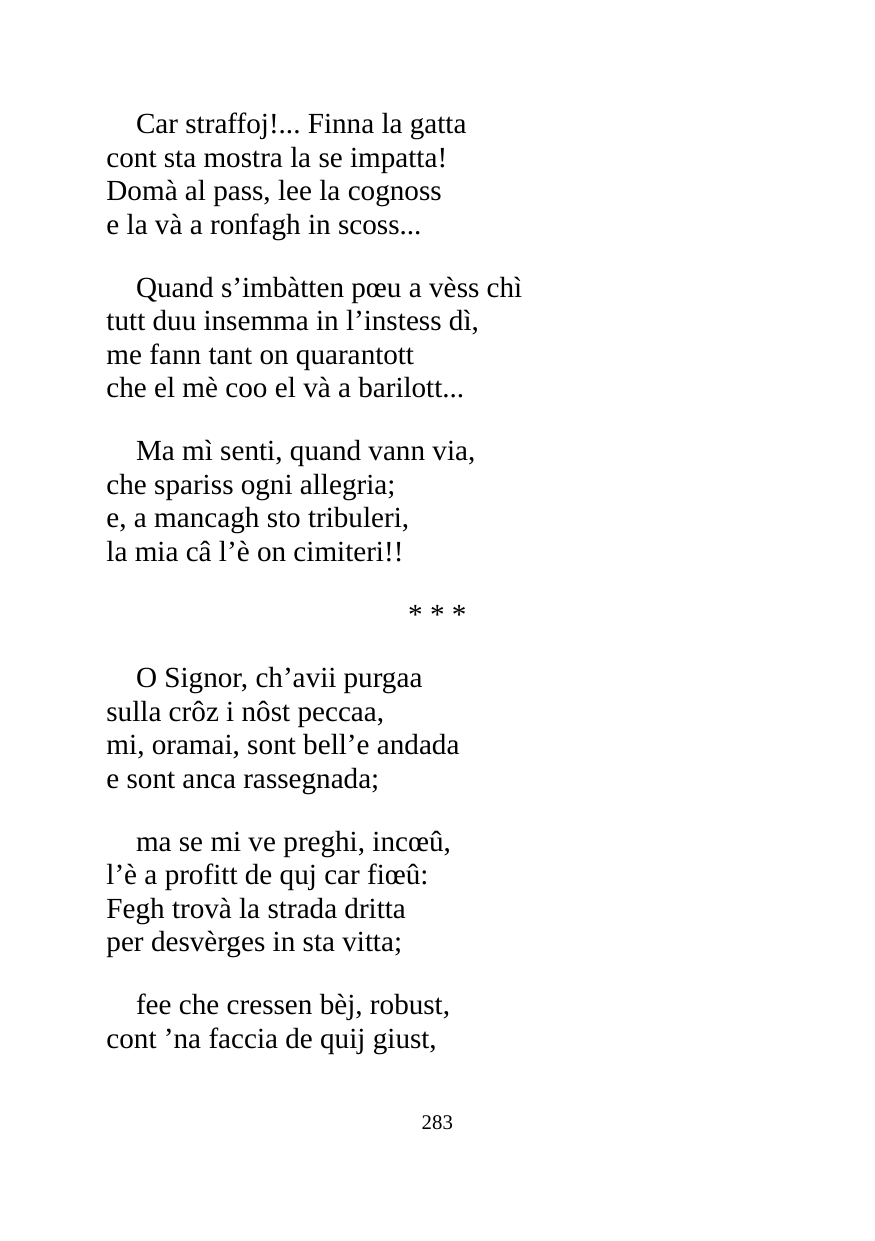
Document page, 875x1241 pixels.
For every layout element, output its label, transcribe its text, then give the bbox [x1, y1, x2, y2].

text O Signor, ch’avii purgaa sulla crôz i nôst peccaa, mi, oramai, sont bell’e andada e sont anca rassegnada; [106, 660, 768, 794]
text Ma mì senti, quand vann via, che spariss ogni allegria; e, a mancagh sto tribuleri, la mia câ l’è on cimiteri!! [106, 433, 768, 568]
text fee che cressen bèj, robust, cont ’na faccia de quij giust, [106, 987, 768, 1054]
text Quand s’imbàtten pœu a vèss chì tutt duu insemma in l’instess dì, me fann tant on quarantott che el mè coo el và a barilott... [106, 270, 768, 404]
text * * * [106, 597, 768, 631]
text Car straffoj!... Finna la gatta cont sta mostra la se impatta! Domà al pass, lee la cognoss e la và a ronfagh in scoss... [106, 106, 768, 240]
text ma se mi ve preghi, incœû, l’è a profitt de quj car fiœû: Fegh trovà la strada dritta per desvèrges in sta vitta; [106, 824, 768, 958]
